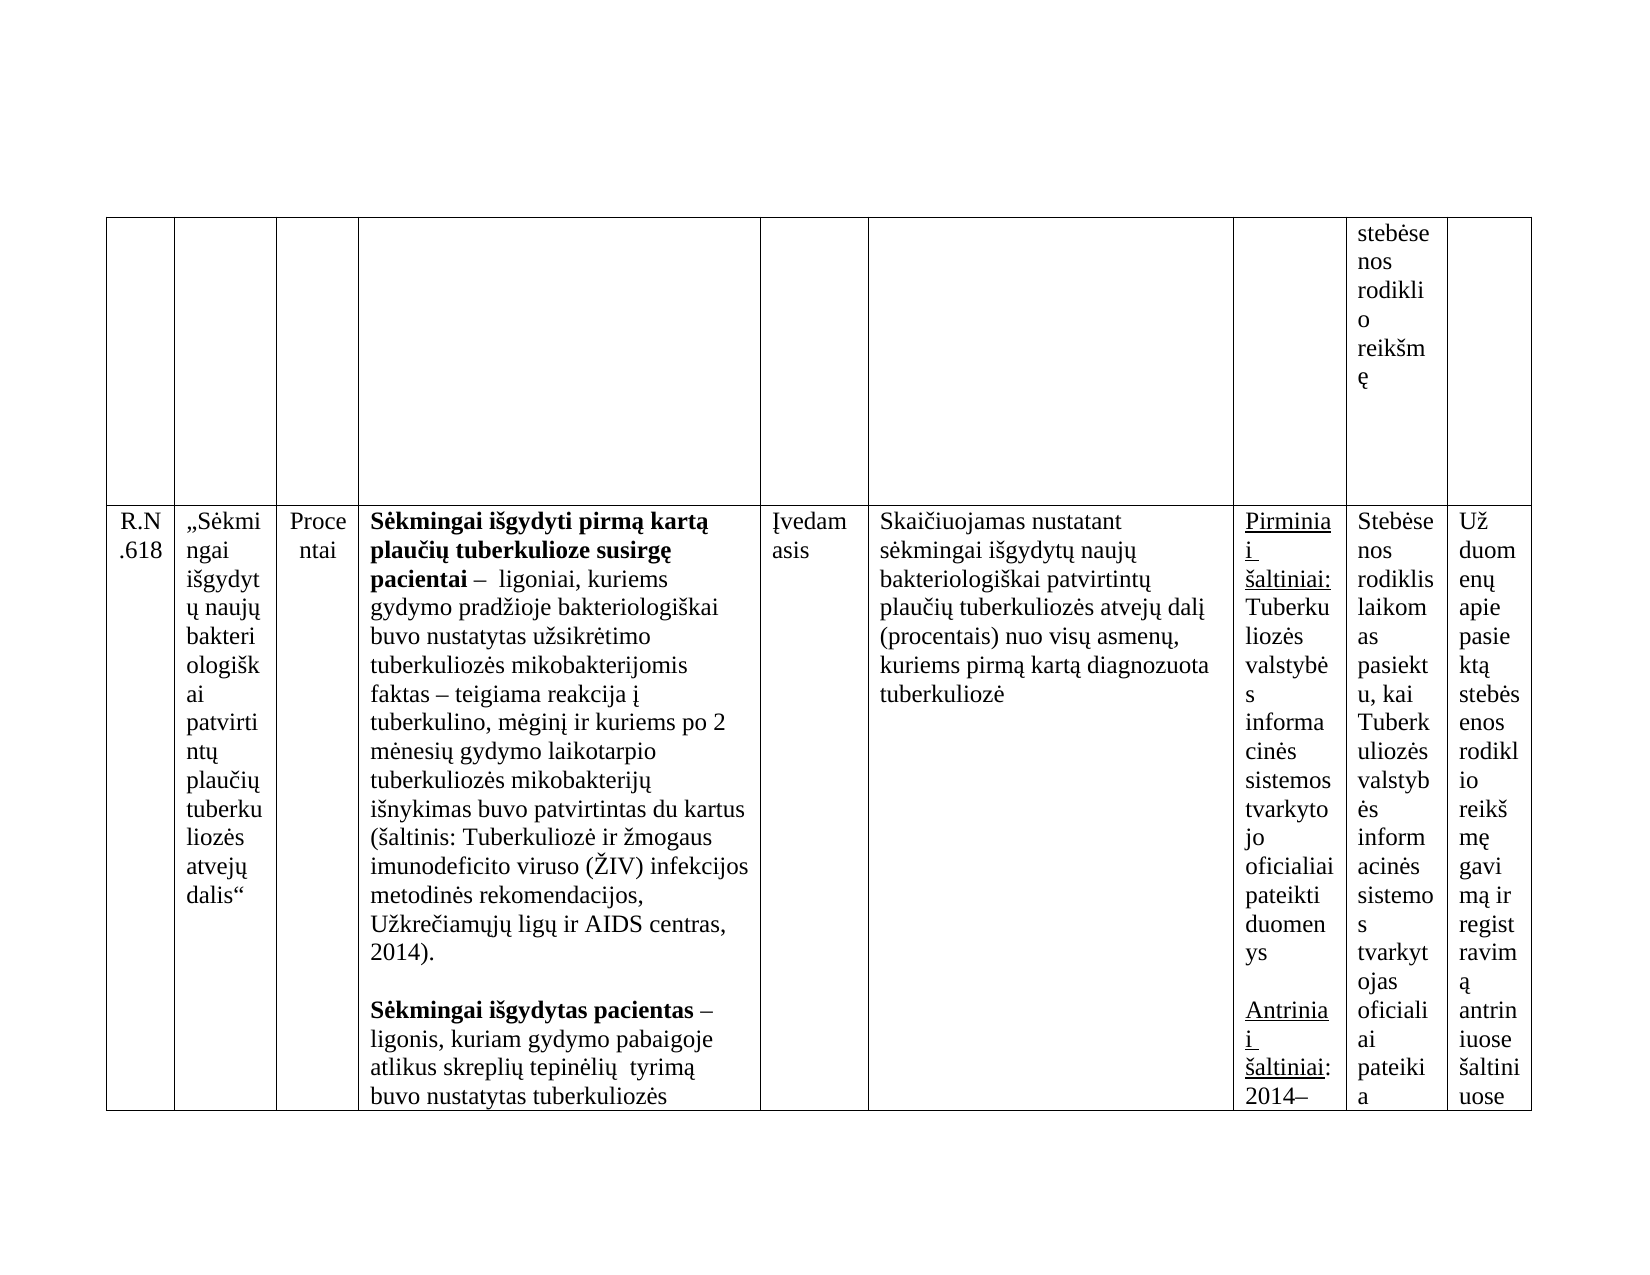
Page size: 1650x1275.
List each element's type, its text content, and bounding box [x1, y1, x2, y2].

table_cell Sėkmingai išgydyti pirmą kartą plaučių tuberkulioze susirgę pacientai – ligoniai, kuriems gydymo pradžioje bakteriologiškai buvo nustatytas užsikrėtimo tuberkuliozės mikobakterijomis faktas – teigiama reakcija į tuberkulino, mėginį ir kuriems po 2 mėnesių gydymo laikotarpio tuberkuliozės mikobakterijų išnykimas buvo patvirtintas du kartus (šaltinis: Tuberkuliozė ir žmogaus imunodeficito viruso (ŽIV) infekcijos metodinės rekomendacijos, Užkrečiamųjų ligų ir AIDS centras, 2014). Sėkmingai išgydytas pacientas – ligonis, kuriam gydymo pabaigoje atlikus skreplių tepinėlių tyrimą buvo nustatytas tuberkuliozės [359, 506, 760, 1110]
table_cell Įvedamasis [761, 506, 868, 1110]
table_cell [277, 218, 358, 505]
table_cell Skaičiuojamas nustatant sėkmingai išgydytų naujų bakteriologiškai patvirtintų plaučių tuberkuliozės atvejų dalį (procentais) nuo visų asmenų, kuriems pirmą kartą diagnozuota tuberkuliozė [869, 506, 1233, 1110]
table_cell „Sėkmingai išgydytų naujų bakteriologiškai patvirtintų plaučių tuberkuliozės atvejų dalis“ [175, 506, 276, 1110]
table_cell [107, 218, 174, 505]
table_cell [175, 218, 276, 505]
table_cell Procentai [277, 506, 358, 1110]
table_cell [761, 218, 868, 505]
table_cell [869, 218, 1233, 505]
table_cell Stebėsenos rodiklis laikomas pasiektu, kai Tuberkuliozės valstybės informacinės sistemos tvarkytojas oficialiai pateikia [1347, 506, 1447, 1110]
table_cell Už duomenų apie pasiektą stebėsenos rodiklio reikšmę gavimą ir registravimą antriniuose šaltiniuose [1448, 506, 1531, 1110]
table_cell R.N.618 [107, 506, 174, 1110]
table_cell [1448, 218, 1531, 505]
table_cell [1234, 218, 1346, 505]
table_cell Pirminiai šaltiniai: Tuberkuliozės valstybės informacinės sistemos tvarkytojo oficialiai pateikti duomenys Antriniai šaltiniai: 2014– [1234, 506, 1346, 1110]
table_cell [359, 218, 760, 505]
table_cell stebėsenos rodiklio reikšmę [1347, 218, 1447, 505]
